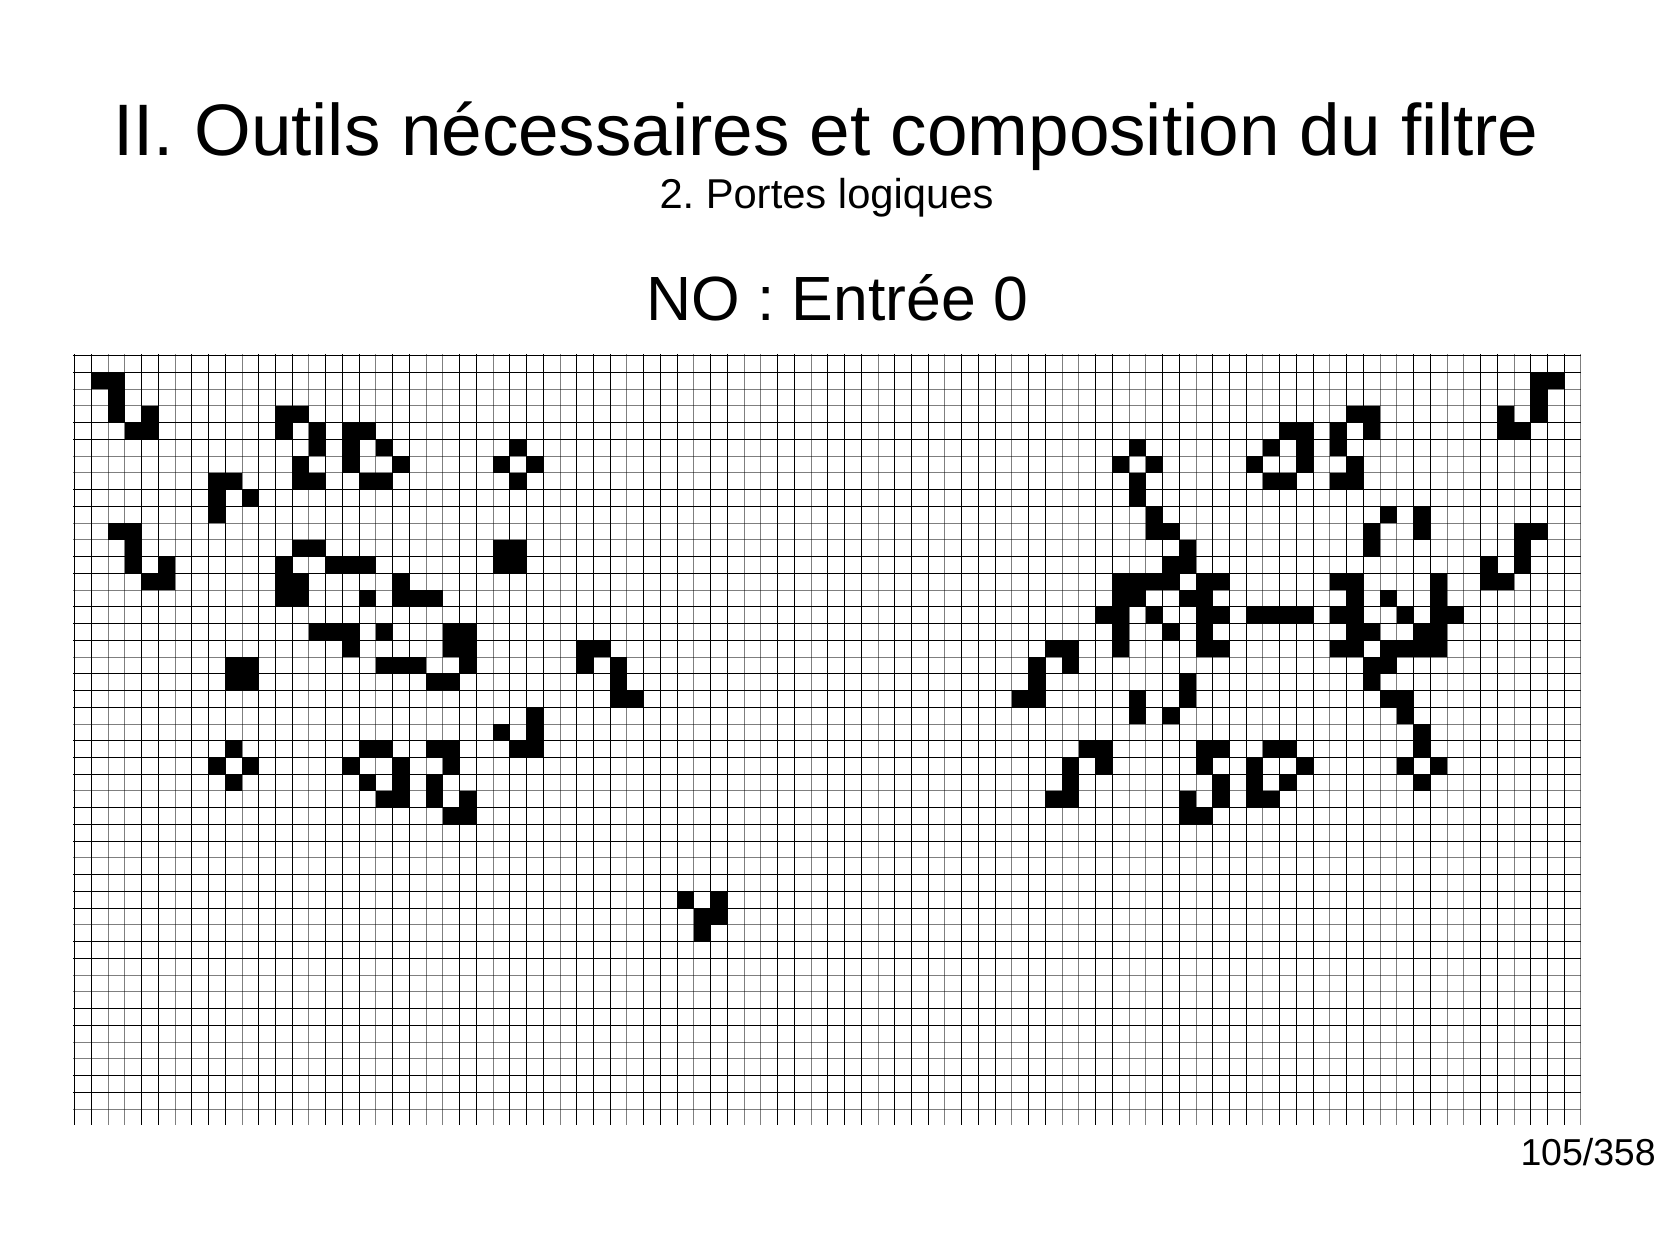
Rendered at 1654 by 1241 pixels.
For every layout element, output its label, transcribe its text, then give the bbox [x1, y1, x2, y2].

text_box <number>/358 [1505, 1124, 1654, 1182]
picture [73, 354, 1581, 1125]
title II. Outils nécessaires et composition du filtre 2. Portes logiques [82, 49, 1571, 257]
text_box NO : Entrée 0 [631, 256, 1044, 342]
